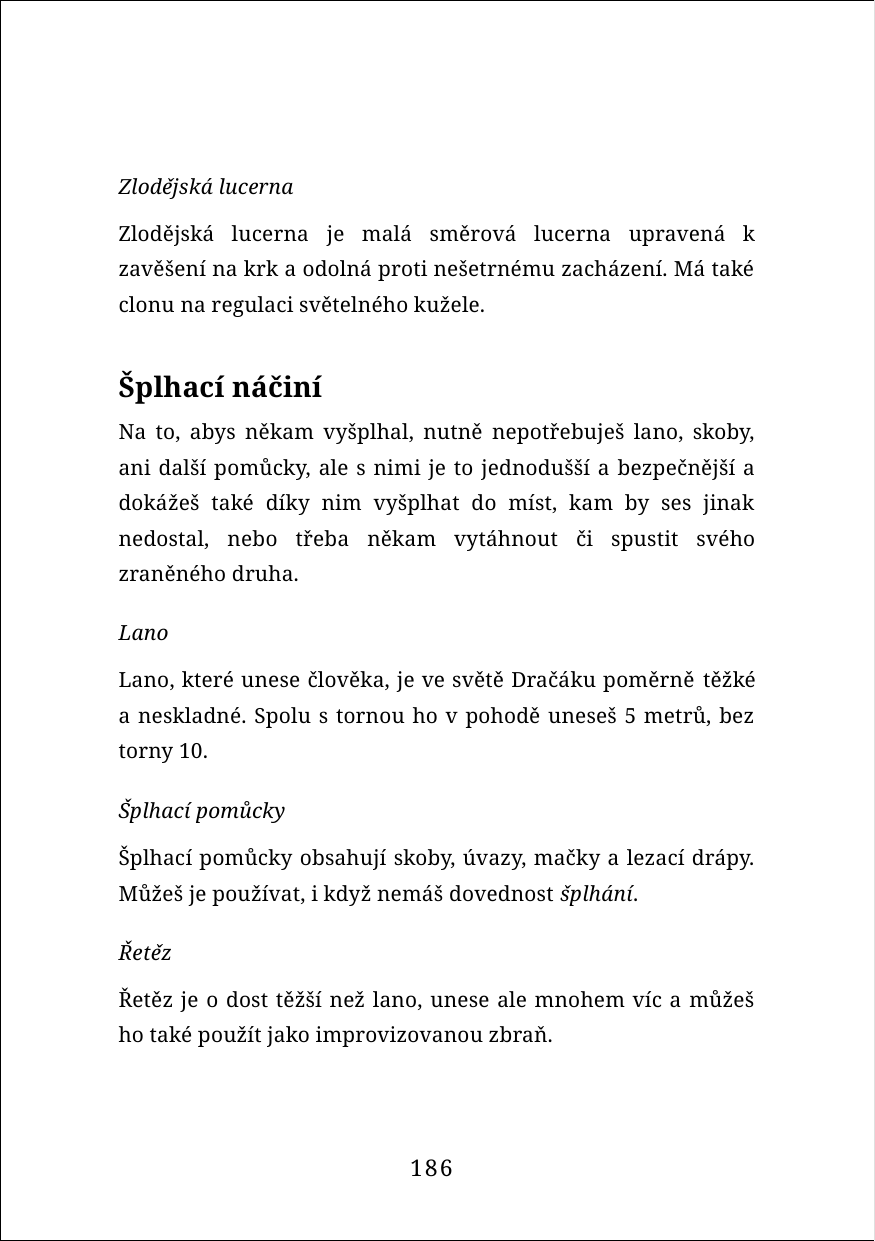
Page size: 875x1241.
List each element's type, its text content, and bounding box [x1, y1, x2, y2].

text Zlodějská lucerna [118, 172, 756, 200]
text Na to, abys někam vyšplhal, nutně nepotřebuješ lano, skoby, ani další pomůcky, ale s nimi je to jednodušší a bezpečnější a dokážeš také díky nim vyšplhat do míst, kam by ses jinak nedostal, nebo třeba někam vytáhnout či spustit svého zraněného druha. [118, 417, 756, 588]
text Zlodějská lucerna je malá směrová lucerna upravená k zavěšení na krk a odolná proti nešetrnému zacházení. Má také clonu na regulaci světelného kužele. [118, 219, 756, 318]
text Lano [118, 618, 756, 647]
text Šplhací pomůcky obsahují skoby, úvazy, mačky a lezací drápy. Můžeš je používat, i když nemáš dovednost šplhání. [118, 843, 756, 907]
text Lano, které unese člověka, je ve světě Dračáku poměrně těžké a neskladné. Spolu s tornou ho v pohodě uneseš 5 metrů, bez torny 10. [118, 666, 756, 765]
text Šplhací pomůcky [118, 796, 756, 824]
text Řetěz je o dost těžší než lano, unese ale mnohem víc a můžeš ho také použít jako improvizovanou zbraň. [118, 985, 756, 1049]
text Řetěz [118, 938, 756, 966]
subtitle Šplhací náčiní [118, 367, 756, 405]
